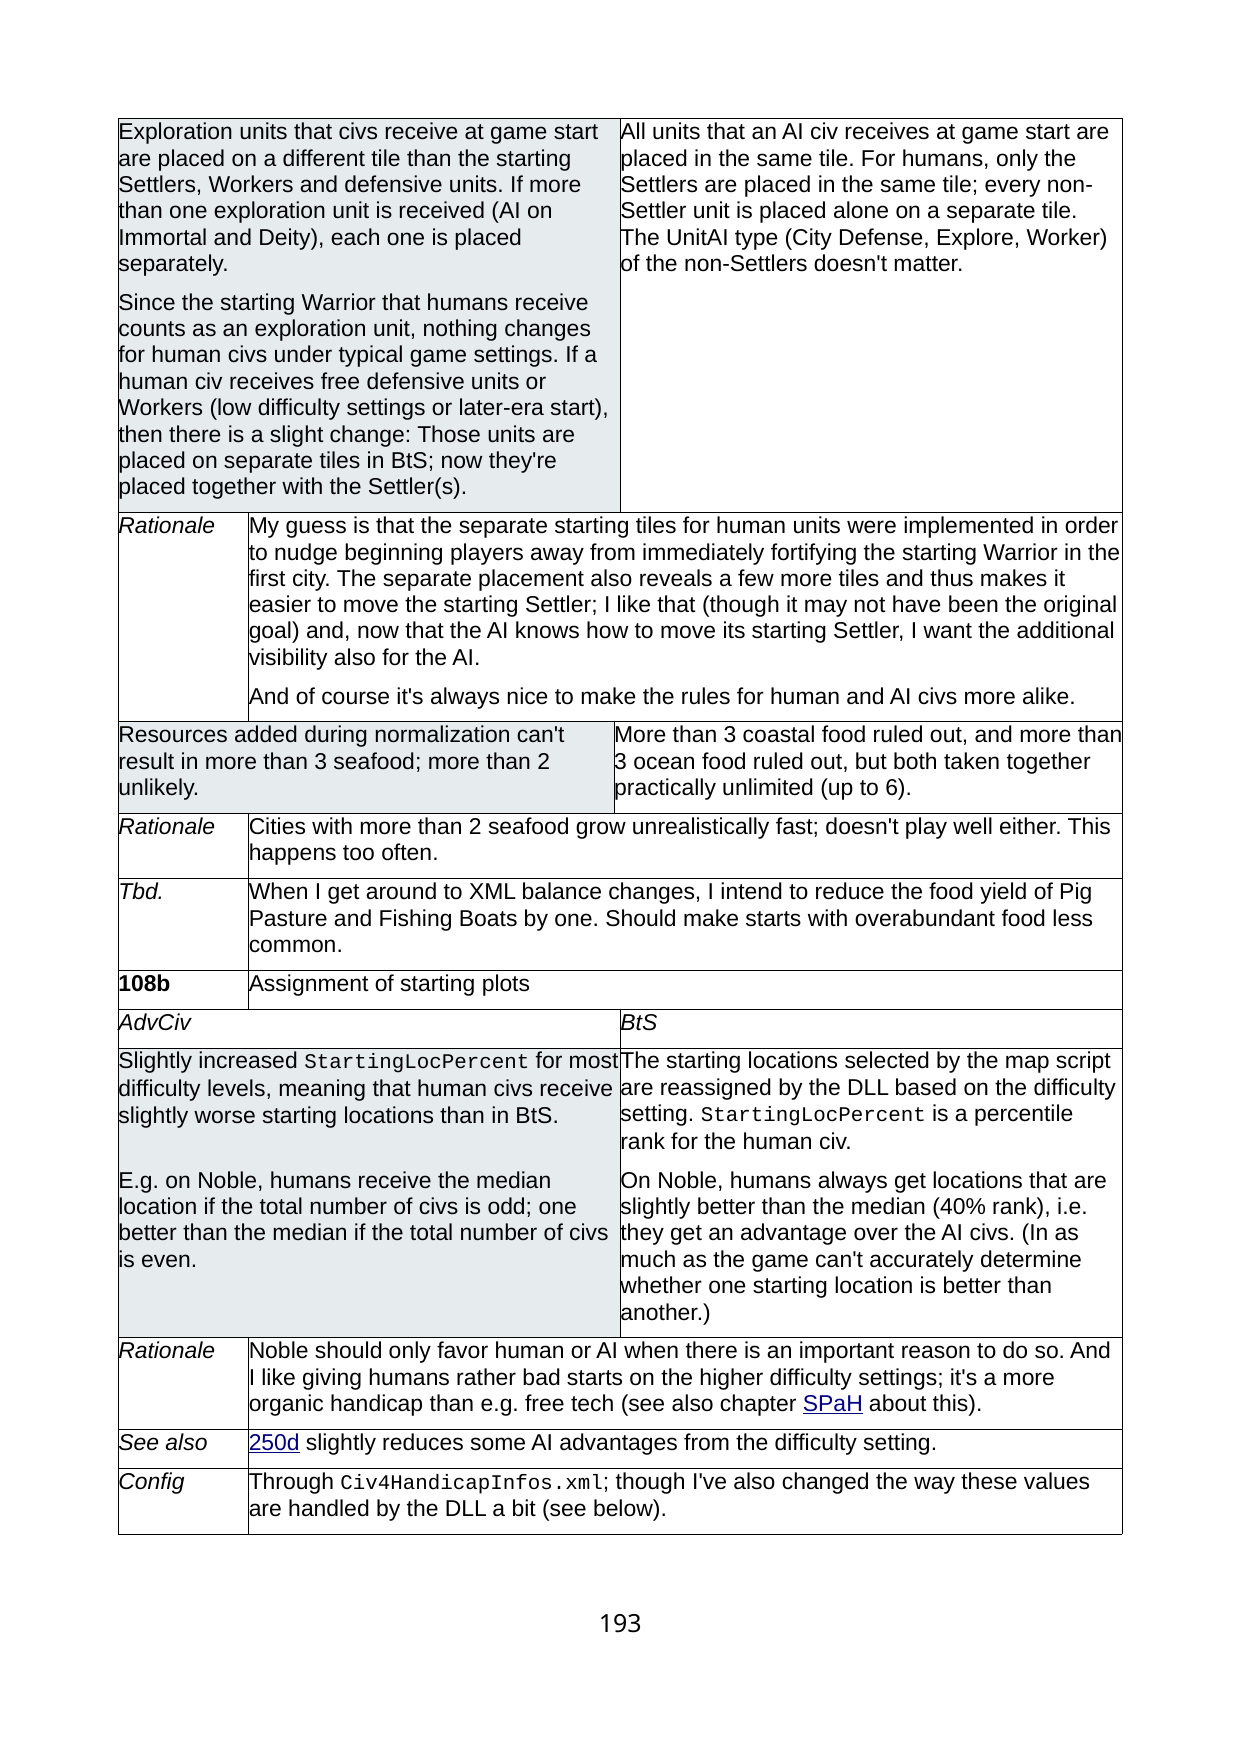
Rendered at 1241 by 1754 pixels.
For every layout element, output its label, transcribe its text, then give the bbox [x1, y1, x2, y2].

table_cell 250d slightly reduces some AI advantages from the difficulty setting. [249, 1430, 1122, 1468]
table_cell Cities with more than 2 seafood grow unrealistically fast; doesn't play well either. This happens too often. [249, 814, 1122, 878]
table_cell Resources added during normalization can't result in more than 3 seafood; more than 2 unlikely. [119, 722, 614, 813]
table_cell All units that an AI civ receives at game start are placed in the same tile. For humans, only the Settlers are placed in the same tile; every non-Settler unit is placed alone on a separate tile. The UnitAI type (City Defense, Explore, Worker) of the non-Settlers doesn't matter. [621, 119, 1122, 512]
table_cell Noble should only favor human or AI when there is an important reason to do so. And I like giving humans rather bad starts on the higher difficulty settings; it's a more organic handicap than e.g. free tech (see also chapter SPaH about this). [249, 1338, 1122, 1429]
table_cell AdvCiv [119, 1010, 620, 1047]
table_cell Tbd. [119, 879, 248, 970]
table_cell BtS [621, 1010, 1122, 1047]
table_cell Slightly increased StartingLocPercent for most difficulty levels, meaning that human civs receive slightly worse starting locations than in BtS. E.g. on Noble, humans receive the median location if the total number of civs is odd; one better than the median if the total number of civs is even. [119, 1049, 620, 1337]
table_cell Rationale [119, 513, 248, 721]
table_cell Exploration units that civs receive at game start are placed on a different tile than the starting Settlers, Workers and defensive units. If more than one exploration unit is received (AI on Immortal and Deity), each one is placed separately. Since the starting Warrior that humans receive counts as an exploration unit, nothing changes for human civs under typical game settings. If a human civ receives free defensive units or Workers (low difficulty settings or later-era start), then there is a slight change: Those units are placed on separate tiles in BtS; now they're placed together with the Settler(s). [119, 119, 620, 512]
table_cell See also [119, 1430, 248, 1468]
table_cell Through Civ4HandicapInfos.xml; though I've also changed the way these values are handled by the DLL a bit (see below). [249, 1469, 1122, 1534]
table_cell When I get around to XML balance changes, I intend to reduce the food yield of Pig Pasture and Fishing Boats by one. Should make starts with overabundant food less common. [249, 879, 1122, 970]
table_cell More than 3 coastal food ruled out, and more than 3 ocean food ruled out, but both taken together practically unlimited (up to 6). [615, 722, 1122, 813]
table_cell My guess is that the separate starting tiles for human units were implemented in order to nudge beginning players away from immediately fortifying the starting Warrior in the first city. The separate placement also reveals a few more tiles and thus makes it easier to move the starting Settler; I like that (though it may not have been the original goal) and, now that the AI knows how to move its starting Settler, I want the additional visibility also for the AI. And of course it's always nice to make the rules for human and AI civs more alike. [249, 513, 1122, 721]
table_cell Rationale [119, 1338, 248, 1429]
table_cell Config [119, 1469, 248, 1534]
table_cell The starting locations selected by the map script are reassigned by the DLL based on the difficulty setting. StartingLocPercent is a percentile rank for the human civ. On Noble, humans always get locations that are slightly better than the median (40% rank), i.e. they get an advantage over the AI civs. (In as much as the game can't accurately determine whether one starting location is better than another.) [621, 1049, 1122, 1337]
table_cell Rationale [119, 814, 248, 878]
table_cell 108b [119, 971, 248, 1008]
table_cell Assignment of starting plots [249, 971, 1122, 1008]
